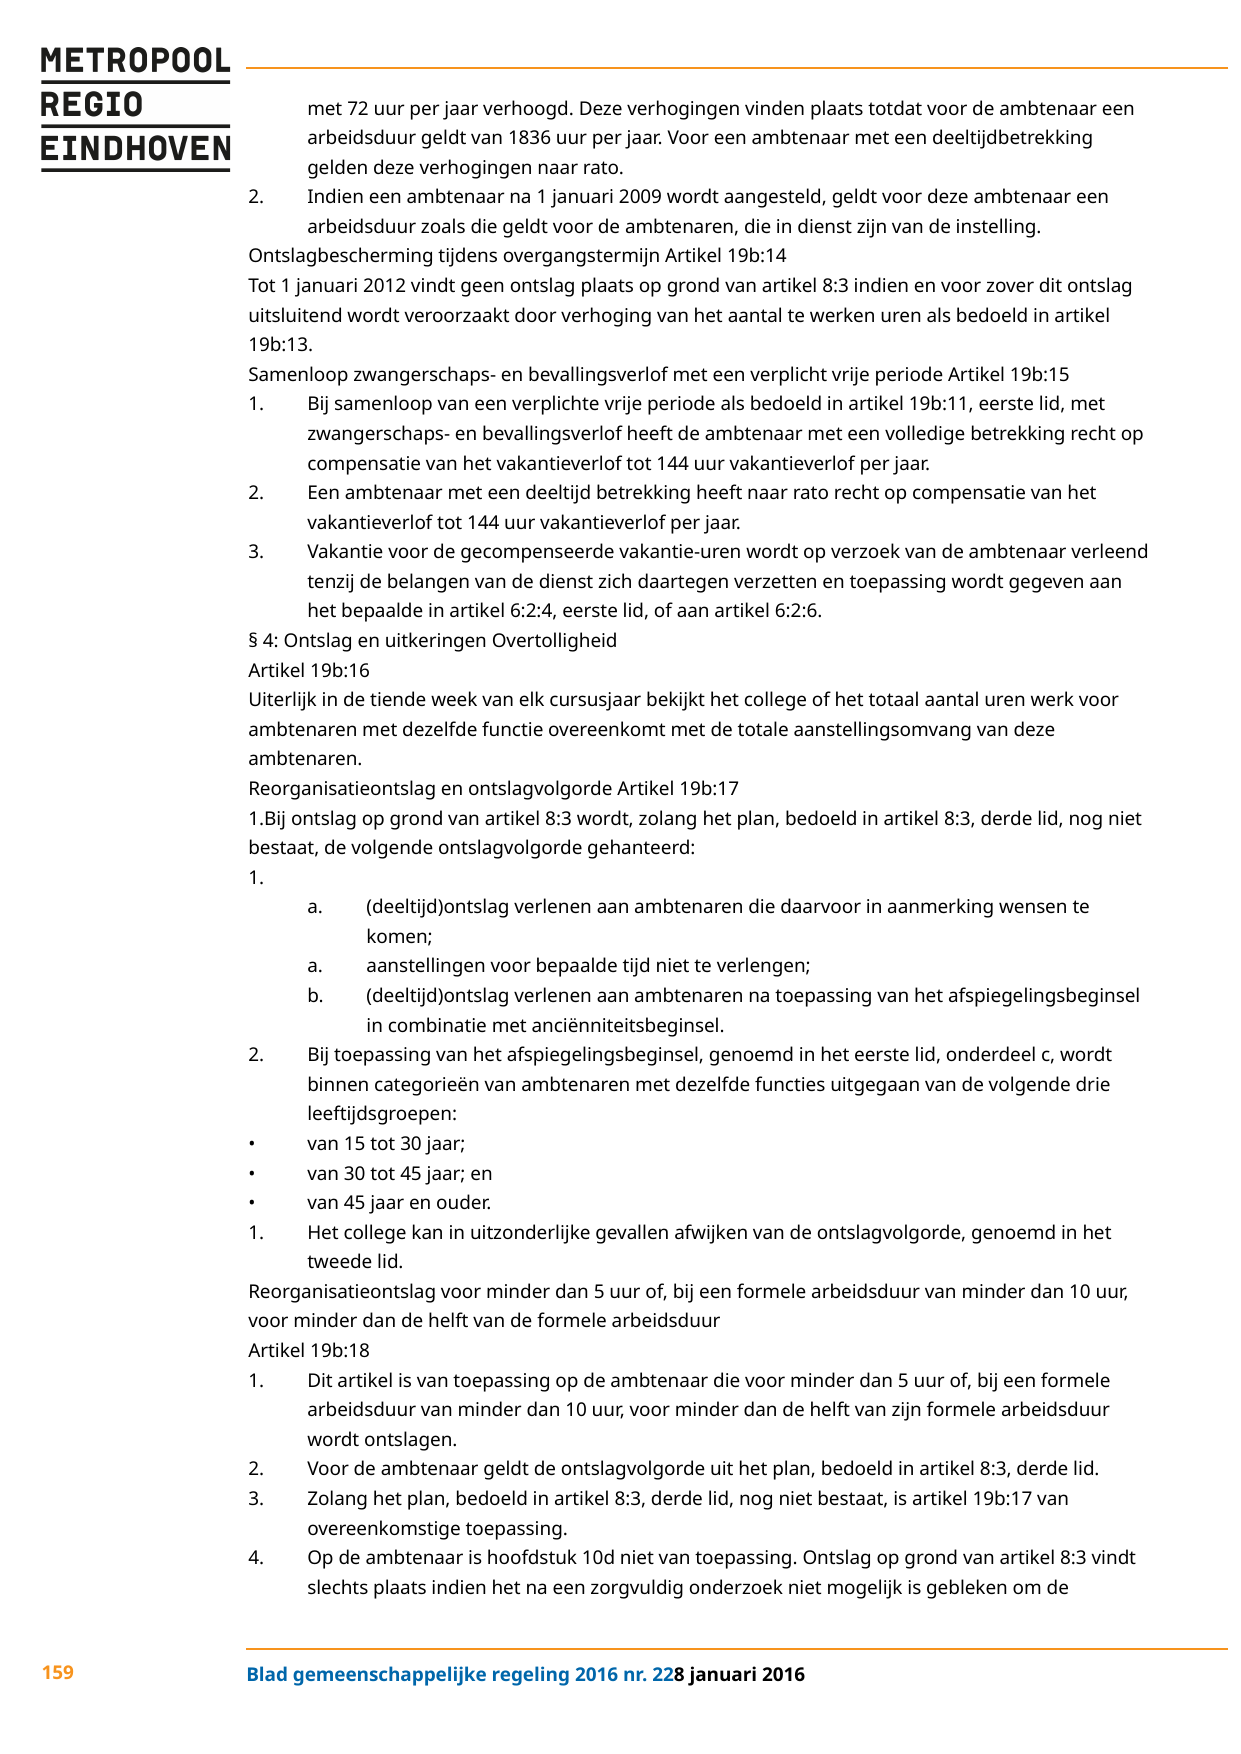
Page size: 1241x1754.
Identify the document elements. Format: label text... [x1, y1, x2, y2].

text Reorganisatieontslag voor minder dan 5 uur of, bij een formele arbeidsduur van minder dan 10 uur, voor minder dan de helft van de formele arbeidsduur [248, 1278, 1152, 1333]
text Samenloop zwangerschaps- en bevallingsverlof met een verplicht vrije periode Artikel 19b:15 [248, 361, 1152, 387]
list Bij toepassing van het afspiegelingsbeginsel, genoemd in het eerste lid, onderdeel c, wordt binnen categorieën van ambtenaren met dezelfde functies uitgegaan van de volgende drie leeftijdsgroepen: [248, 1041, 1152, 1126]
text Artikel 19b:16 [248, 657, 1152, 683]
text Uiterlijk in de tiende week van elk cursusjaar bekijkt het college of het totaal aantal uren werk voor ambtenaren met dezelfde functie overeenkomt met de totale aanstellingsomvang van deze ambtenaren. [248, 686, 1152, 771]
picture [41, 47, 231, 172]
text Artikel 19b:18 [248, 1337, 1152, 1363]
list (deeltijd)ontslag verlenen aan ambtenaren na toepassing van het afspiegelingsbeginsel in combinatie met anciënniteitsbeginsel. [307, 982, 1152, 1038]
list Een ambtenaar met een deeltijd betrekking heeft naar rato recht op compensatie van het vakantieverlof tot 144 uur vakantieverlof per jaar. [248, 479, 1152, 535]
list van 15 tot 30 jaar; [248, 1130, 1152, 1156]
list Vakantie voor de gecompenseerde vakantie-uren wordt op verzoek van de ambtenaar verleend tenzij de belangen van de dienst zich daartegen verzetten en toepassing wordt gegeven aan het bepaalde in artikel 6:2:4, eerste lid, of aan artikel 6:2:6. [248, 538, 1152, 623]
text § 4: Ontslag en uitkeringen Overtolligheid [248, 627, 1152, 653]
list van 45 jaar en ouder. [248, 1189, 1152, 1215]
text Tot 1 januari 2012 vindt geen ontslag plaats op grond van artikel 8:3 indien en voor zover dit ontslag uitsluitend wordt veroorzaakt door verhoging van het aantal te werken uren als bedoeld in artikel 19b:13. [248, 272, 1152, 357]
list Voor de ambtenaar geldt de ontslagvolgorde uit het plan, bedoeld in artikel 8:3, derde lid. [248, 1456, 1152, 1481]
text 1.Bij ontslag op grond van artikel 8:3 wordt, zolang het plan, bedoeld in artikel 8:3, derde lid, nog niet bestaat, de volgende ontslagvolgorde gehanteerd: [248, 805, 1152, 860]
list van 30 tot 45 jaar; en [248, 1160, 1152, 1186]
list (deeltijd)ontslag verlenen aan ambtenaren die daarvoor in aanmerking wensen te komen; [307, 893, 1152, 949]
text Reorganisatieontslag en ontslagvolgorde Artikel 19b:17 [248, 775, 1152, 801]
list Zolang het plan, bedoeld in artikel 8:3, derde lid, nog niet bestaat, is artikel 19b:17 van overeenkomstige toepassing. [248, 1485, 1152, 1541]
list Indien een ambtenaar na 1 januari 2009 wordt aangesteld, geldt voor deze ambtenaar een arbeidsduur zoals die geldt voor de ambtenaren, die in dienst zijn van de instelling. [248, 183, 1152, 239]
list Op de ambtenaar is hoofdstuk 10d niet van toepassing. Ontslag op grond van artikel 8:3 vindt slechts plaats indien het na een zorgvuldig onderzoek niet mogelijk is gebleken om de [248, 1544, 1152, 1600]
list aanstellingen voor bepaalde tijd niet te verlengen; [307, 953, 1152, 978]
list Bij samenloop van een verplichte vrije periode als bedoeld in artikel 19b:11, eerste lid, met zwangerschaps- en bevallingsverlof heeft de ambtenaar met een volledige betrekking recht op compensatie van het vakantieverlof tot 144 uur vakantieverlof per jaar. [248, 391, 1152, 476]
list Het college kan in uitzonderlijke gevallen afwijken van de ontslagvolgorde, genoemd in het tweede lid. [248, 1219, 1152, 1274]
text Ontslagbescherming tijdens overgangstermijn Artikel 19b:14 [248, 243, 1152, 268]
list met 72 uur per jaar verhoogd. Deze verhogingen vinden plaats totdat voor de ambtenaar een arbeidsduur geldt van 1836 uur per jaar. Voor een ambtenaar met een deeltijdbetrekking gelden deze verhogingen naar rato. [248, 95, 1152, 180]
text 1. [248, 864, 1152, 890]
list Dit artikel is van toepassing op de ambtenaar die voor minder dan 5 uur of, bij een formele arbeidsduur van minder dan 10 uur, voor minder dan de helft van zijn formele arbeidsduur wordt ontslagen. [248, 1367, 1152, 1452]
